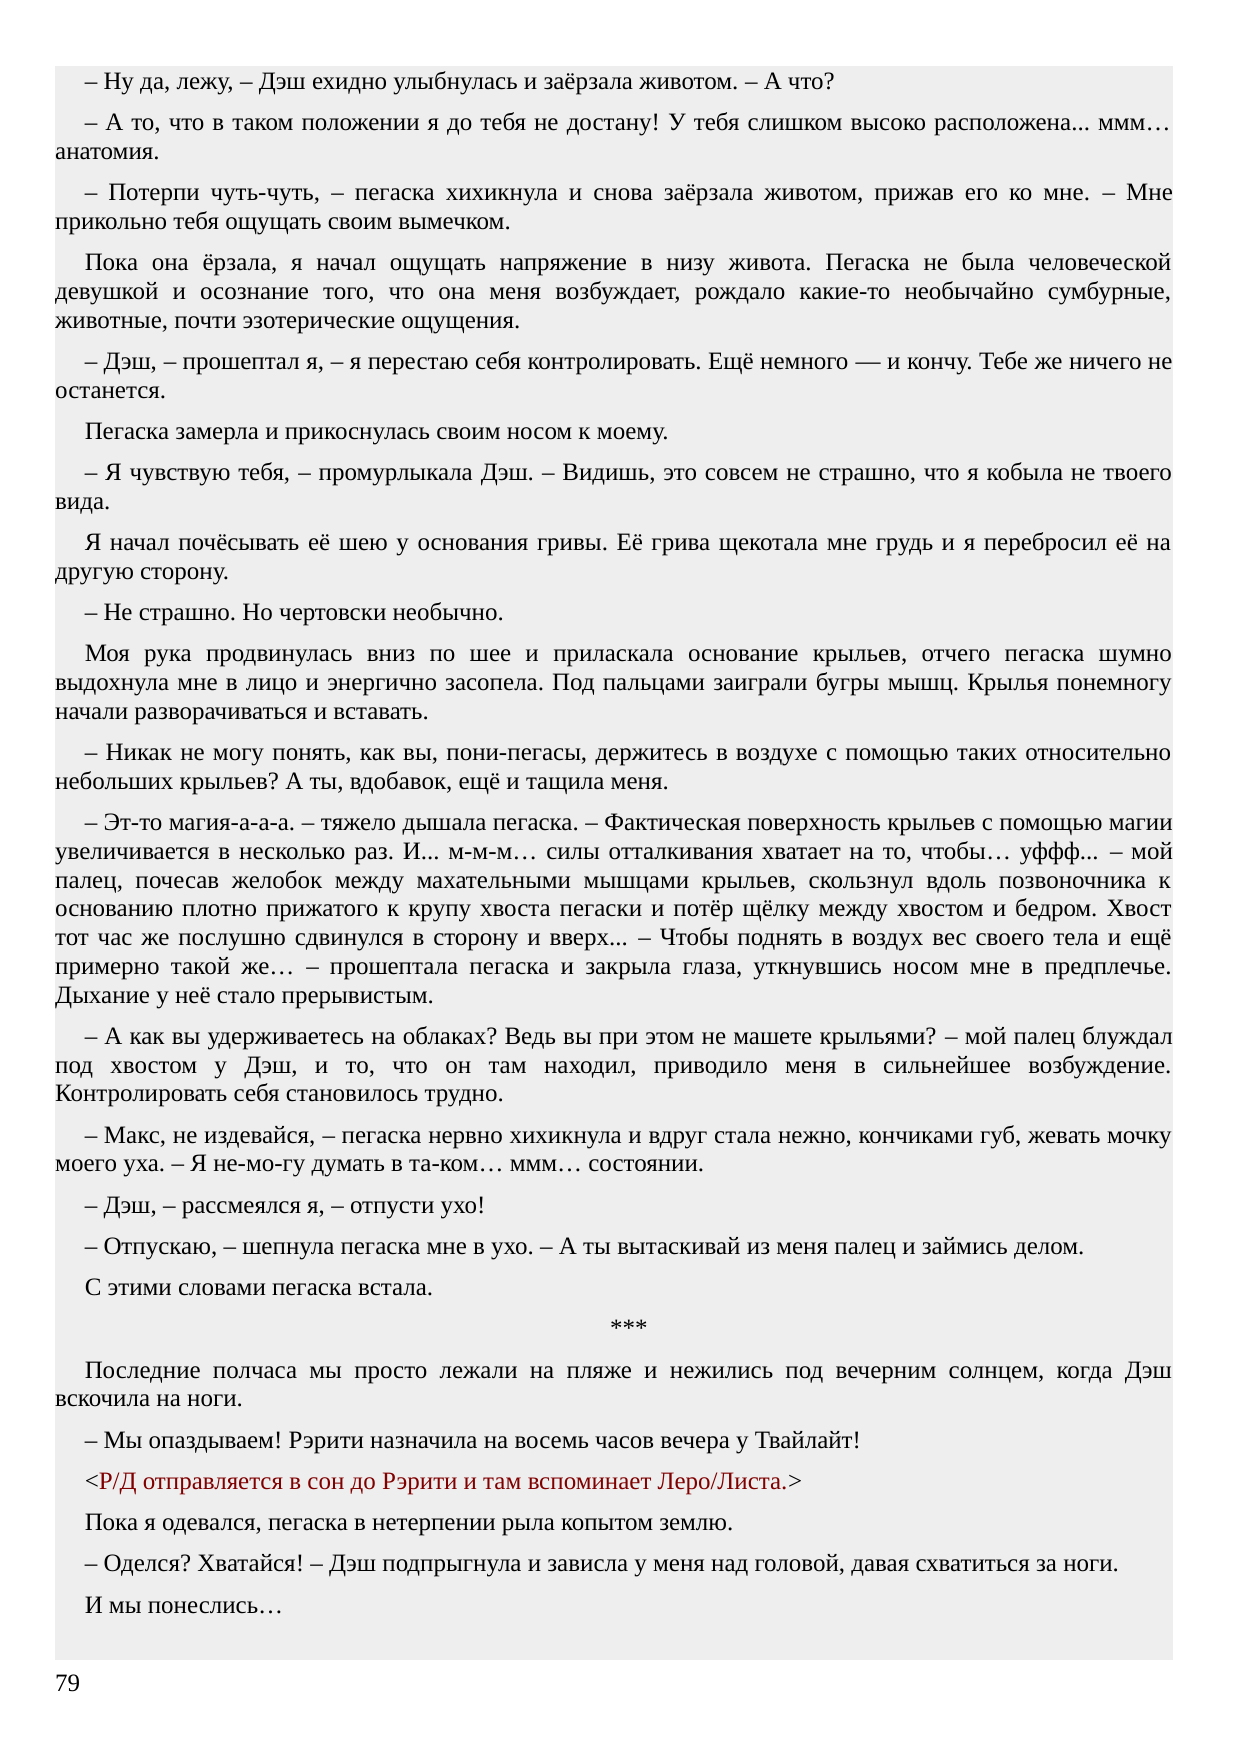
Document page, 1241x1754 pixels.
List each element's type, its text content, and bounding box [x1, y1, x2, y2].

text Пока она ёрзала, я начал ощущать напряжение в низу живота. Пегаска не была человеческой девушкой и осознание того, что она меня возбуждает, рождало какие-то необычайно сумбурные, животные, почти эзотерические ощущения. [55, 247, 1173, 333]
text – Оделся? Хватайся! – Дэш подпрыгнула и зависла у меня над головой, давая схватиться за ноги. [55, 1548, 1173, 1577]
text И мы понеслись… [55, 1590, 1173, 1618]
text *** [55, 1313, 1173, 1342]
text – Не страшно. Но чертовски необычно. [55, 597, 1173, 626]
text Последние полчаса мы просто лежали на пляже и нежились под вечерним солнцем, когда Дэш вскочила на ноги. [55, 1355, 1173, 1412]
text – А то, что в таком положении я до тебя не достану! У тебя слишком высоко расположена... ммм… анатомия. [55, 107, 1173, 165]
text – Дэш, – рассмеялся я, – отпусти ухо! [55, 1190, 1173, 1218]
text – Дэш, – прошептал я, – я перестаю себя контролировать. Ещё немного — и кончу. Тебе же ничего не останется. [55, 346, 1173, 403]
text – Мы опаздываем! Рэрити назначила на восемь часов вечера у Твайлайт! [55, 1425, 1173, 1453]
text – Ну да, лежу, – Дэш ехидно улыбнулась и заёрзала животом. – А что? [55, 66, 1173, 95]
text – А как вы удерживаетесь на облаках? Ведь вы при этом не машете крыльями? – мой палец блуждал под хвостом у Дэш, и то, что он там находил, приводило меня в сильнейшее возбуждение. Контролировать себя становилось трудно. [55, 1021, 1173, 1107]
text – Отпускаю, – шепнула пегаска мне в ухо. – А ты вытаскивай из меня палец и займись делом. [55, 1231, 1173, 1260]
text Пегаска замерла и прикоснулась своим носом к моему. [55, 416, 1173, 445]
text Моя рука продвинулась вниз по шее и приласкала основание крыльев, отчего пегаска шумно выдохнула мне в лицо и энергично засопела. Под пальцами заиграли бугры мышц. Крылья понемногу начали разворачиваться и вставать. [55, 638, 1173, 725]
text <Р/Д отправляется в сон до Рэрити и там вспоминает Леро/Листа.> [55, 1466, 1173, 1495]
text – Потерпи чуть-чуть, – пегаска хихикнула и снова заёрзала животом, прижав его ко мне. – Мне прикольно тебя ощущать своим вымечком. [55, 177, 1173, 235]
text – Никак не могу понять, как вы, пони-пегасы, держитесь в воздухе с помощью таких относительно небольших крыльев? А ты, вдобавок, ещё и тащила меня. [55, 737, 1173, 795]
text – Эт-то магия-а-а-а. – тяжело дышала пегаска. – Фактическая поверхность крыльев с помощью магии увеличивается в несколько раз. И... м-м-м… силы отталкивания хватает на то, чтобы… уффф... – мой палец, почесав желобок между махательными мышцами крыльев, скользнул вдоль позвоночника к основанию плотно прижатого к крупу хвоста пегаски и потёр щёлку между хвостом и бедром. Хвост тот час же послушно сдвинулся в сторону и вверх... – Чтобы поднять в воздух вес своего тела и ещё примерно такой же… – прошептала пегаска и закрыла глаза, уткнувшись носом мне в предплечье. Дыхание у неё стало прерывистым. [55, 807, 1173, 1008]
text Пока я одевался, пегаска в нетерпении рыла копытом землю. [55, 1507, 1173, 1536]
text – Я чувствую тебя, – промурлыкала Дэш. – Видишь, это совсем не страшно, что я кобыла не твоего вида. [55, 457, 1173, 515]
text Я начал почёсывать её шею у основания гривы. Её грива щекотала мне грудь и я перебросил её на другую сторону. [55, 527, 1173, 585]
text – Макс, не издевайся, – пегаска нервно хихикнула и вдруг стала нежно, кончиками губ, жевать мочку моего уха. – Я не-мо-гу думать в та-ком… ммм… состоянии. [55, 1120, 1173, 1177]
text С этими словами пегаска встала. [55, 1272, 1173, 1301]
